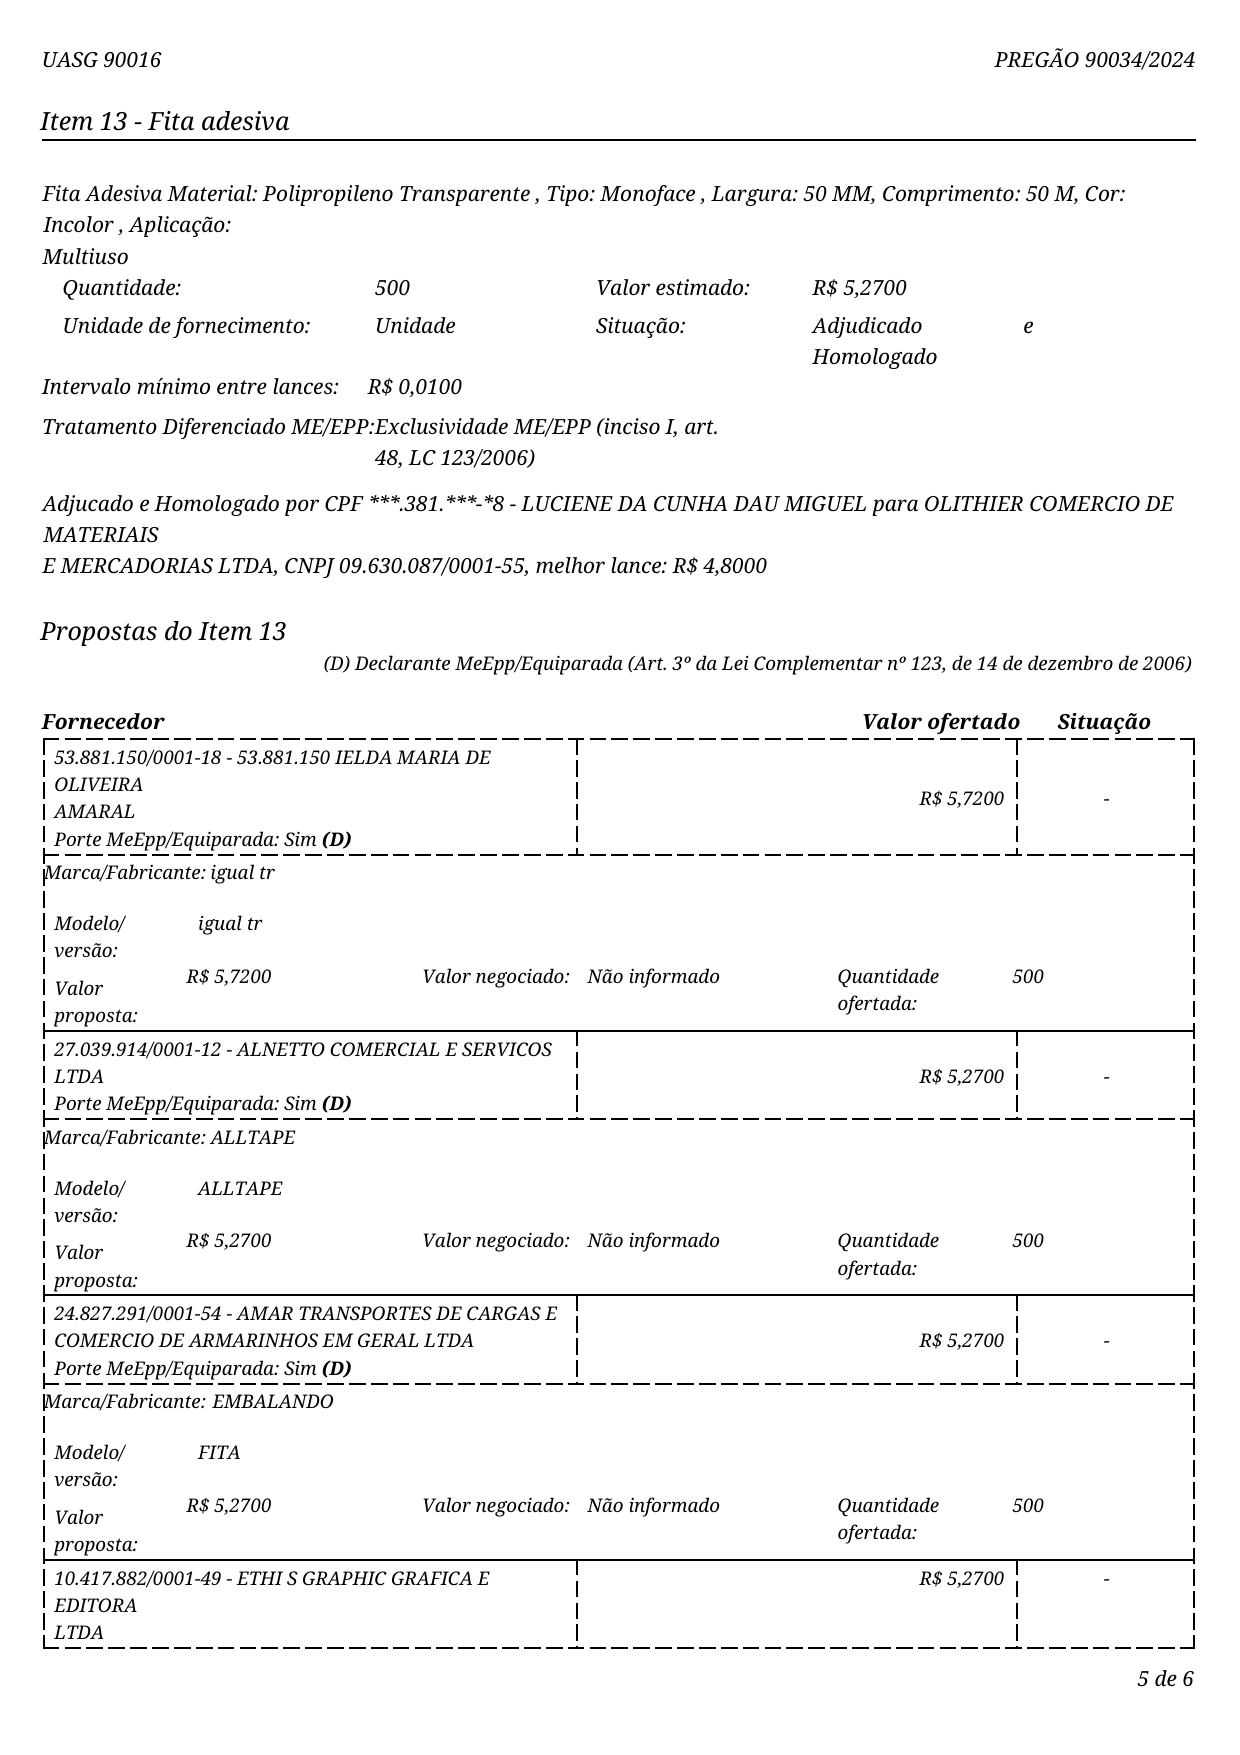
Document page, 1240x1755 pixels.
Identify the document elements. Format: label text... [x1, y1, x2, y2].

table_header R$ 5,2700 Adjudicado e Homologado [813, 273, 1036, 372]
text Multiuso [42, 242, 1198, 270]
text 48, LC 123/2006) [375, 443, 1198, 471]
table_header R$ 5,7200 [838, 738, 1017, 853]
table_cell R$ 5,2700 [838, 1561, 1017, 1647]
table_cell [577, 1561, 837, 1647]
text Tratamento Diferenciado ME/EPP: Exclusividade ME/EPP (inciso I, art. [42, 412, 1198, 440]
table_cell Marca/Fabricante: ALLTAPE [44, 1118, 577, 1171]
table_cell R$ 5,2700 [838, 1296, 1017, 1382]
table_header 53.881.150/0001-18 - 53.881.150 IELDA MARIA DE OLIVEIRA AMARAL Porte MeEpp/Equiparada: Sim (D) [44, 738, 577, 853]
table_cell Marca/Fabricante: igual tr [44, 854, 577, 906]
table_cell [577, 1435, 837, 1486]
table_cell Quantidade ofertada: [838, 1486, 1002, 1559]
table_cell Marca/Fabricante: EMBALANDO [44, 1383, 577, 1435]
table_header [577, 738, 837, 853]
table_cell Modelo/versão: Valor proposta: [44, 1435, 186, 1559]
text Item 13 - Fita adesiva [40, 104, 1198, 138]
table_header Quantidade: Unidade de fornecimento: [63, 273, 375, 372]
table_cell [838, 1383, 1194, 1435]
table_cell FITA [186, 1435, 577, 1486]
table_cell - [1017, 1296, 1194, 1382]
text Fita Adesiva Material: Polipropileno Transparente , Tipo: Monoface , Largura: 50 MM, Comprimento: 50 M, Cor: Incolor , Aplicação: [42, 179, 1198, 239]
table_cell Não informado [577, 1221, 837, 1294]
table_cell [838, 1435, 1194, 1486]
text Intervalo mínimo entre lances: R$ 0,0100 [42, 372, 1198, 400]
table_cell R$ 5,7200 Valor negociado: [186, 957, 577, 1030]
table_header 500 Unidade [375, 273, 596, 372]
table_cell Modelo/versão: Valor proposta: [44, 1171, 186, 1294]
table_cell [838, 854, 1194, 906]
table_cell [577, 1118, 837, 1171]
table_cell Quantidade ofertada: [838, 1221, 1002, 1294]
table_cell Não informado [577, 1486, 837, 1559]
text (D) Declarante MeEpp/Equiparada (Art. 3º da Lei Complementar nº 123, de 14 de dezembro de 2006) [42, 650, 1194, 676]
table_cell 10.417.882/0001-49 - ETHI S GRAPHIC GRAFICA E EDITORA LTDA [44, 1561, 577, 1647]
table_cell [577, 1296, 837, 1382]
table_cell igual tr [186, 906, 577, 957]
table_header Valor estimado: Situação: [596, 273, 812, 372]
table_cell R$ 5,2700 Valor negociado: [186, 1486, 577, 1559]
table_cell 500 [1002, 1486, 1194, 1559]
table_cell 500 [1002, 1221, 1194, 1294]
table_cell [838, 1118, 1194, 1171]
table_cell [577, 1171, 837, 1221]
text Adjucado e Homologado por CPF ***.381.***-*8 - LUCIENE DA CUNHA DAU MIGUEL para OLITHIER COMERCIO DE MATERIAIS [42, 489, 1198, 548]
table_cell Modelo/versão: Valor proposta: [44, 906, 186, 1030]
table_cell 27.039.914/0001-12 - ALNETTO COMERCIAL E SERVICOS LTDA Porte MeEpp/Equiparada: Sim (D) [44, 1032, 577, 1118]
text Propostas do Item 13 [40, 614, 1198, 648]
table_cell - [1017, 1561, 1194, 1647]
table_cell [577, 906, 837, 957]
table_cell Quantidade ofertada: [838, 957, 1002, 1030]
table_cell 500 [1002, 957, 1194, 1030]
table_cell [838, 906, 1194, 957]
table_cell [577, 1032, 837, 1118]
table_header - [1017, 738, 1194, 853]
table_cell - [1017, 1032, 1194, 1118]
text Fornecedor Valor ofertado Situação [42, 707, 1198, 736]
text E MERCADORIAS LTDA, CNPJ 09.630.087/0001-55, melhor lance: R$ 4,8000 [42, 551, 1198, 580]
table_cell R$ 5,2700 Valor negociado: [186, 1221, 577, 1294]
table_cell [577, 854, 837, 906]
table_cell R$ 5,2700 [838, 1032, 1017, 1118]
table_cell ALLTAPE [186, 1171, 577, 1221]
table_cell [577, 1383, 837, 1435]
table_cell 24.827.291/0001-54 - AMAR TRANSPORTES DE CARGAS E COMERCIO DE ARMARINHOS EM GERAL LTDA Porte MeEpp/Equiparada: Sim (D) [44, 1296, 577, 1382]
table_cell [838, 1171, 1194, 1221]
table_cell Não informado [577, 957, 837, 1030]
